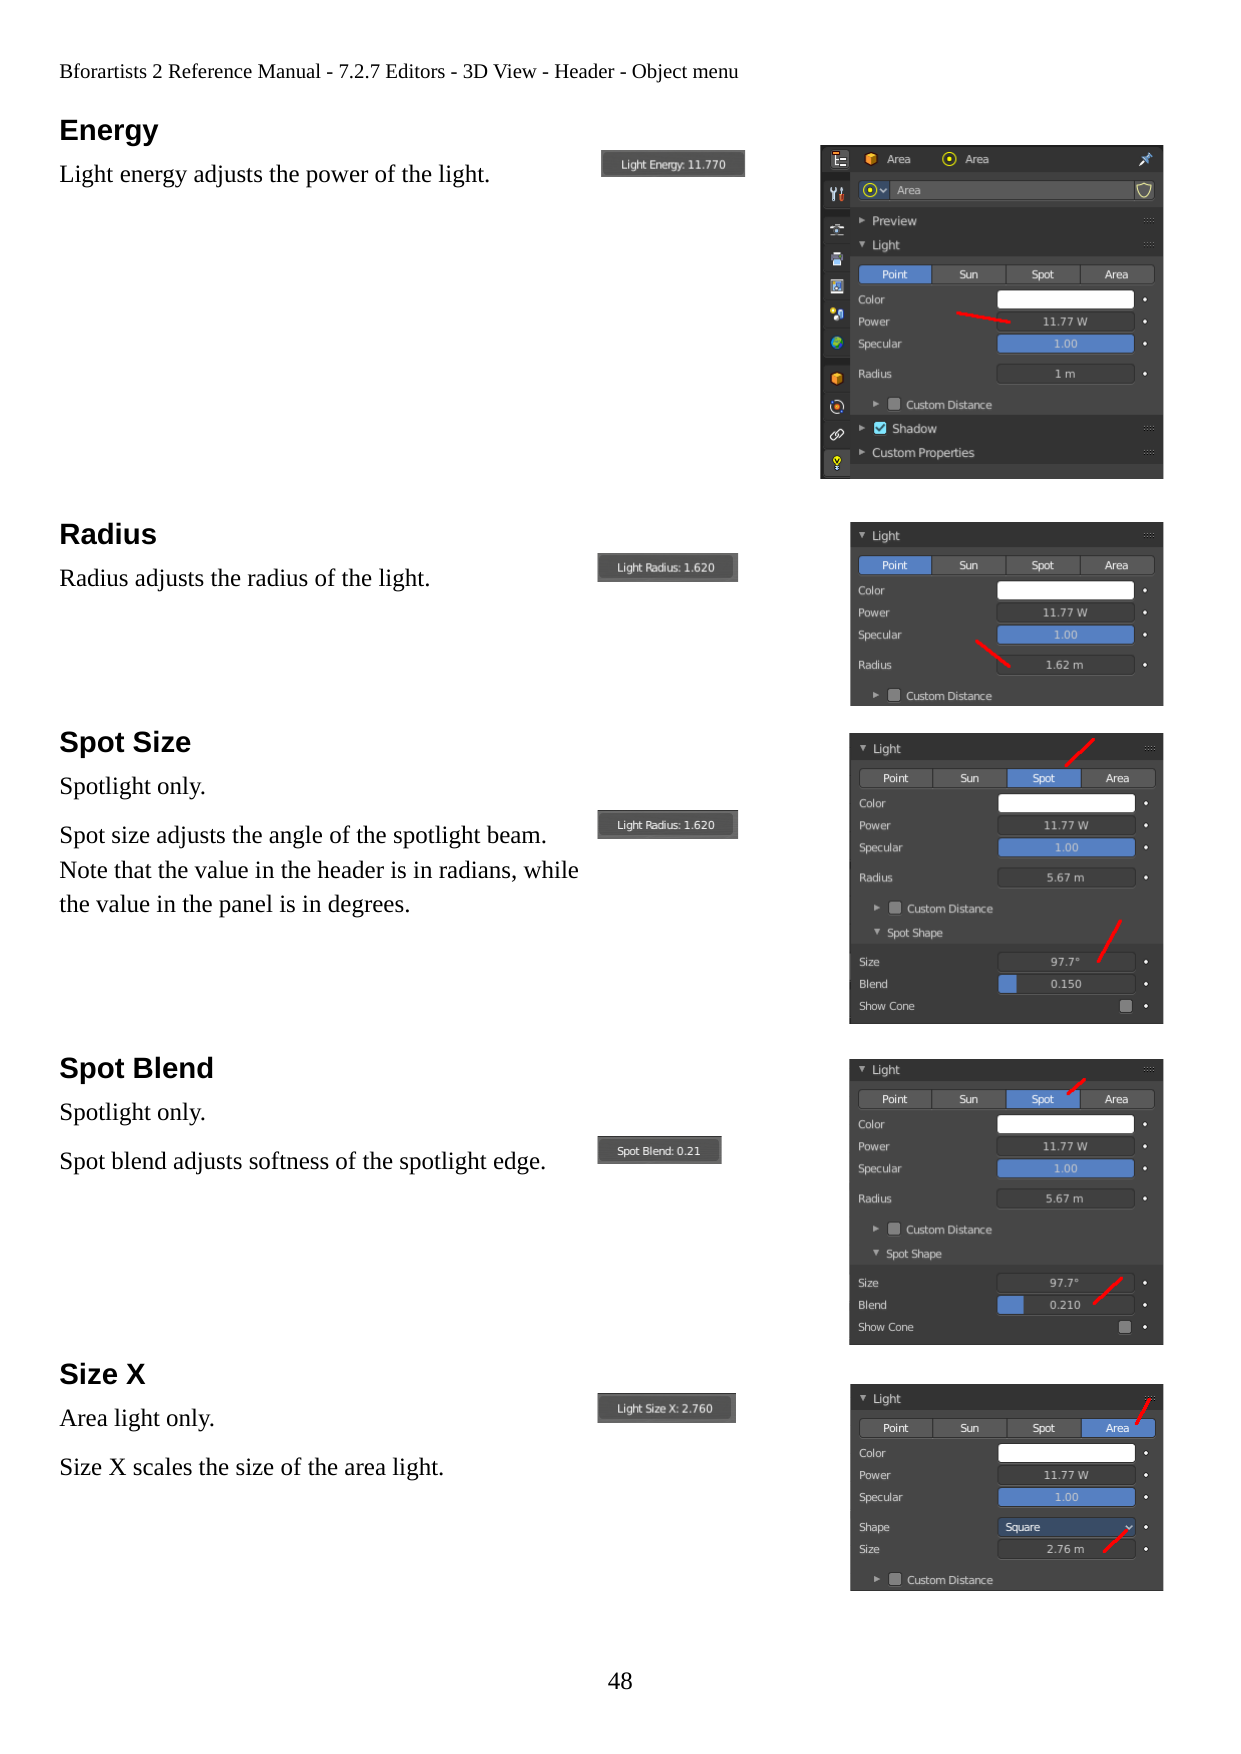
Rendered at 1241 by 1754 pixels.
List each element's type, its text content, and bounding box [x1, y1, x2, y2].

subtitle Spot Blend [59, 1051, 1181, 1085]
picture [597, 1393, 736, 1423]
text Spotlight only. [59, 771, 849, 800]
subtitle Energy [59, 113, 1181, 146]
picture [597, 1136, 722, 1164]
picture [597, 810, 739, 839]
subtitle Size X [59, 1357, 1181, 1391]
picture [849, 1059, 1164, 1345]
picture [850, 522, 1164, 706]
picture [850, 1384, 1164, 1591]
text Size X scales the size of the area light. [59, 1452, 850, 1481]
text Area light only. [59, 1403, 850, 1432]
text Radius adjusts the radius of the light. [59, 563, 850, 592]
text [1164, 1403, 1181, 1432]
text Light energy adjusts the power of the light. [59, 159, 820, 188]
text Spot blend adjusts softness of the spotlight edge. [59, 1146, 849, 1175]
text [1164, 1097, 1181, 1126]
text [1164, 771, 1181, 800]
subtitle Spot Size [59, 725, 1181, 759]
text Spot size adjusts the angle of the spotlight beam. Note that the value in the header is in radians, while the value in the panel is in degrees. [59, 820, 849, 918]
picture [601, 150, 746, 177]
picture [597, 553, 739, 582]
picture [849, 733, 1164, 1024]
text Spotlight only. [59, 1097, 849, 1126]
subtitle Radius [59, 517, 1181, 551]
